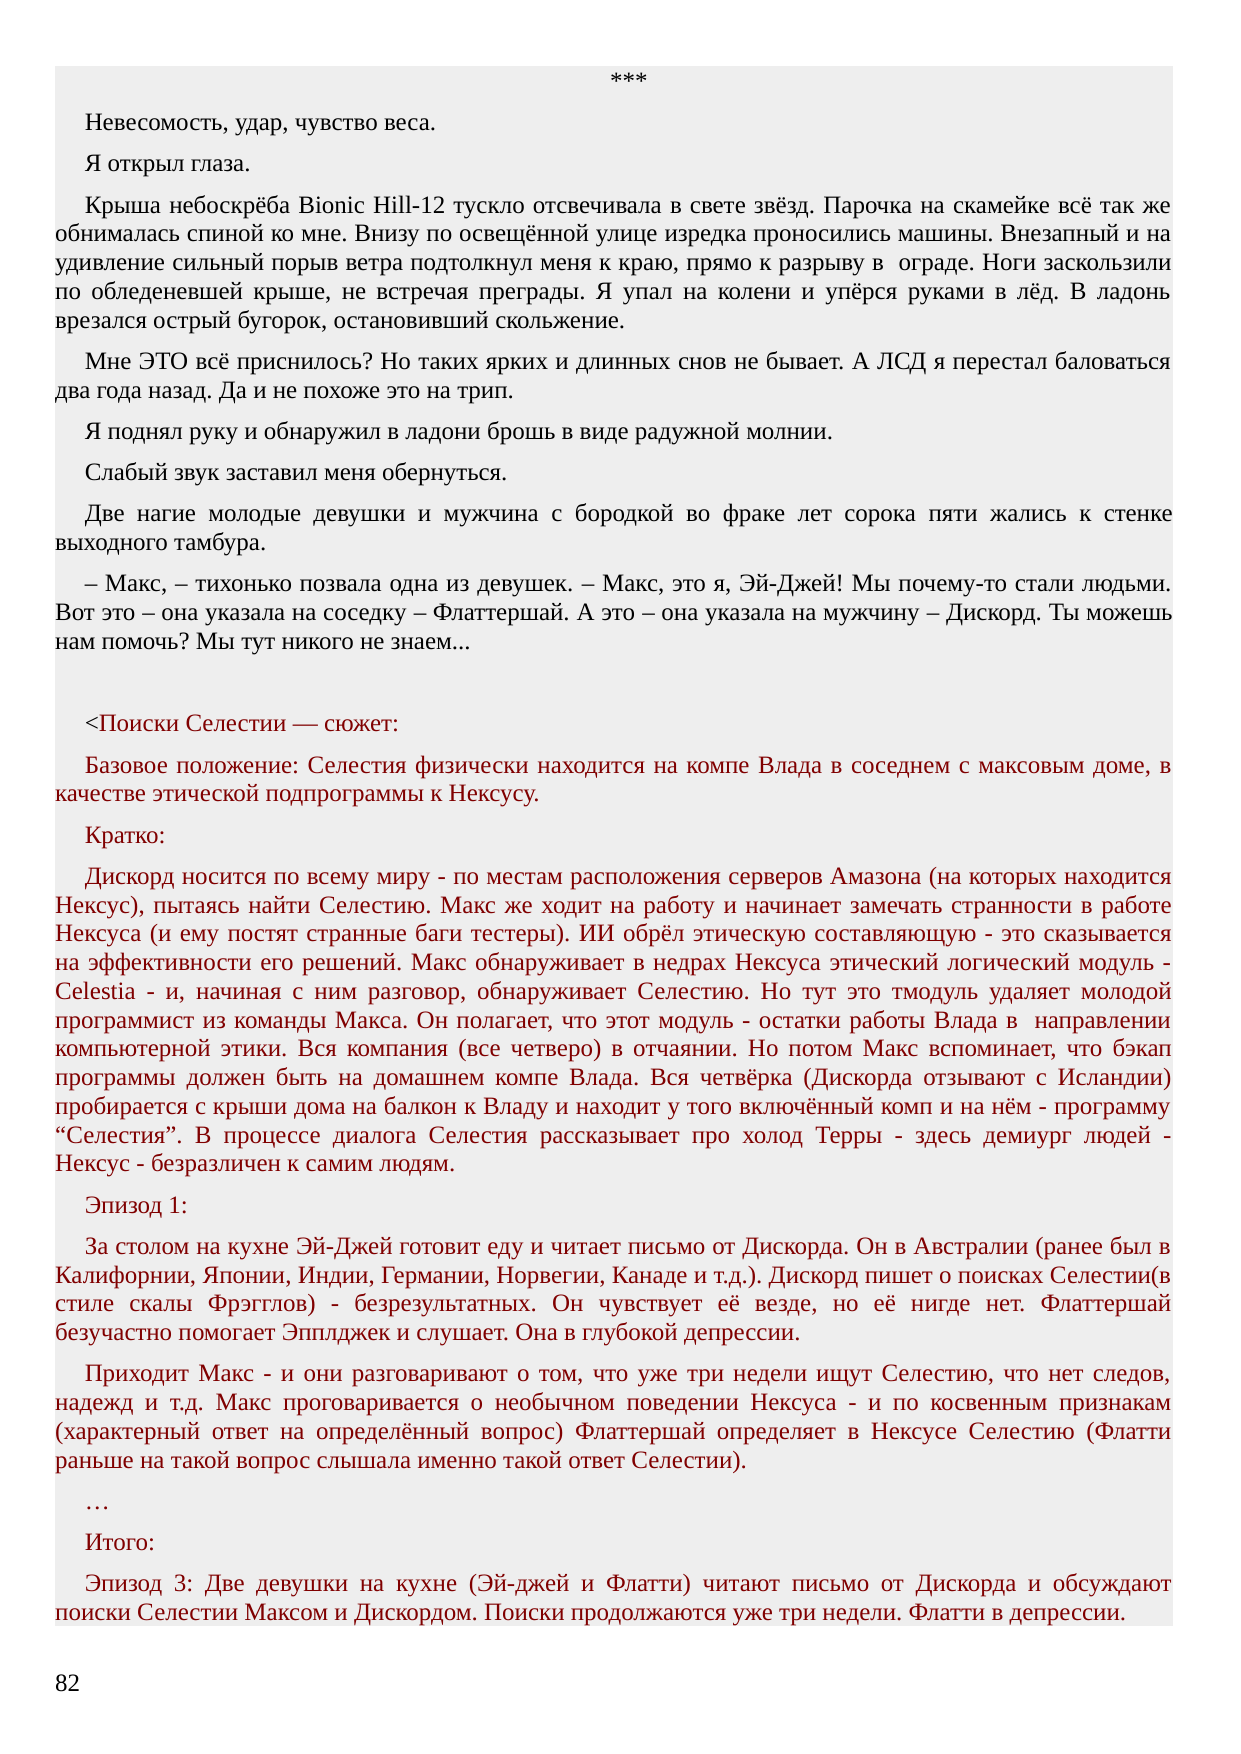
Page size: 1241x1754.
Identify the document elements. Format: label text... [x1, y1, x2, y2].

text <Поиски Селестии — сюжет: [55, 708, 1173, 737]
text Дискорд носится по всему миру - по местам расположения серверов Амазона (на которых находится Нексус), пытаясь найти Селестию. Макс же ходит на работу и начинает замечать странности в работе Нексуса (и ему постят странные баги тестеры). ИИ обрёл этическую составляющую - это сказывается на эффективности его решений. Макс обнаруживает в недрах Нексуса этический логический модуль - Celestia - и, начиная с ним разговор, обнаруживает Селестию. Но тут это тмодуль удаляет молодой программист из команды Макса. Он полагает, что этот модуль - остатки работы Влада в направлении компьютерной этики. Вся компания (все четверо) в отчаянии. Но потом Макс вспоминает, что бэкап программы должен быть на домашнем компе Влада. Вся четвёрка (Дискорда отзывают с Исландии) пробирается с крыши дома на балкон к Владу и находит у того включённый комп и на нём - программу “Селестия”. В процессе диалога Селестия рассказывает про холод Терры - здесь демиург людей - Нексус - безразличен к самим людям. [55, 861, 1173, 1177]
text Итого: [55, 1527, 1173, 1556]
text Две нагие молодые девушки и мужчина с бородкой во фраке лет сорока пяти жались к стенке выходного тамбура. [55, 498, 1173, 556]
text Мне ЭТО всё приснилось? Но таких ярких и длинных снов не бывает. А ЛСД я перестал баловаться два года назад. Да и не похоже это на трип. [55, 346, 1173, 403]
text За столом на кухне Эй-Джей готовит еду и читает письмо от Дискорда. Он в Австралии (ранее был в Калифорнии, Японии, Индии, Германии, Норвегии, Канаде и т.д.). Дискорд пишет о поисках Селестии(в стиле скалы Фрэгглов) - безрезультатных. Он чувствует её везде, но её нигде нет. Флаттершай безучастно помогает Эпплджек и слушает. Она в глубокой депрессии. [55, 1231, 1173, 1346]
text Я поднял руку и обнаружил в ладони брошь в виде радужной молнии. [55, 416, 1173, 445]
text Крыша небоскрёба Bionic Hill-12 тускло отсвечивала в свете звёзд. Парочка на скамейке всё так же обнималась спиной ко мне. Внизу по освещённой улице изредка проносились машины. Внезапный и на удивление сильный порыв ветра подтолкнул меня к краю, прямо к разрыву в ограде. Ноги заскользили по обледеневшей крыше, не встречая преграды. Я упал на колени и упёрся руками в лёд. В ладонь врезался острый бугорок, остановивший скольжение. [55, 190, 1173, 333]
text Базовое положение: Селестия физически находится на компе Влада в соседнем с максовым доме, в качестве этической подпрограммы к Нексусу. [55, 750, 1173, 807]
text Приходит Макс - и они разговаривают о том, что уже три недели ищут Селестию, что нет следов, надежд и т.д. Макс проговаривается о необычном поведении Нексуса - и по косвенным признакам (характерный ответ на определённый вопрос) Флаттершай определяет в Нексусе Селестию (Флатти раньше на такой вопрос слышала именно такой ответ Селестии). [55, 1358, 1173, 1473]
text Эпизод 1: [55, 1190, 1173, 1218]
text … [55, 1486, 1173, 1515]
text – Макс, – тихонько позвала одна из девушек. – Макс, это я, Эй-Джей! Мы почему-то стали людьми. Вот это – она указала на соседку – Флаттершай. А это – она указала на мужчину – Дискорд. Ты можешь нам помочь? Мы тут никого не знаем... [55, 568, 1173, 655]
text Эпизод 3: Две девушки на кухне (Эй-джей и Флатти) читают письмо от Дискорда и обсуждают поиски Селестии Максом и Дискордом. Поиски продолжаются уже три недели. Флатти в депрессии. [55, 1568, 1173, 1626]
text Невесомость, удар, чувство веса. [55, 107, 1173, 136]
text Я открыл глаза. [55, 148, 1173, 177]
text *** [55, 66, 1173, 95]
text Кратко: [55, 820, 1173, 848]
text Слабый звук заставил меня обернуться. [55, 457, 1173, 486]
